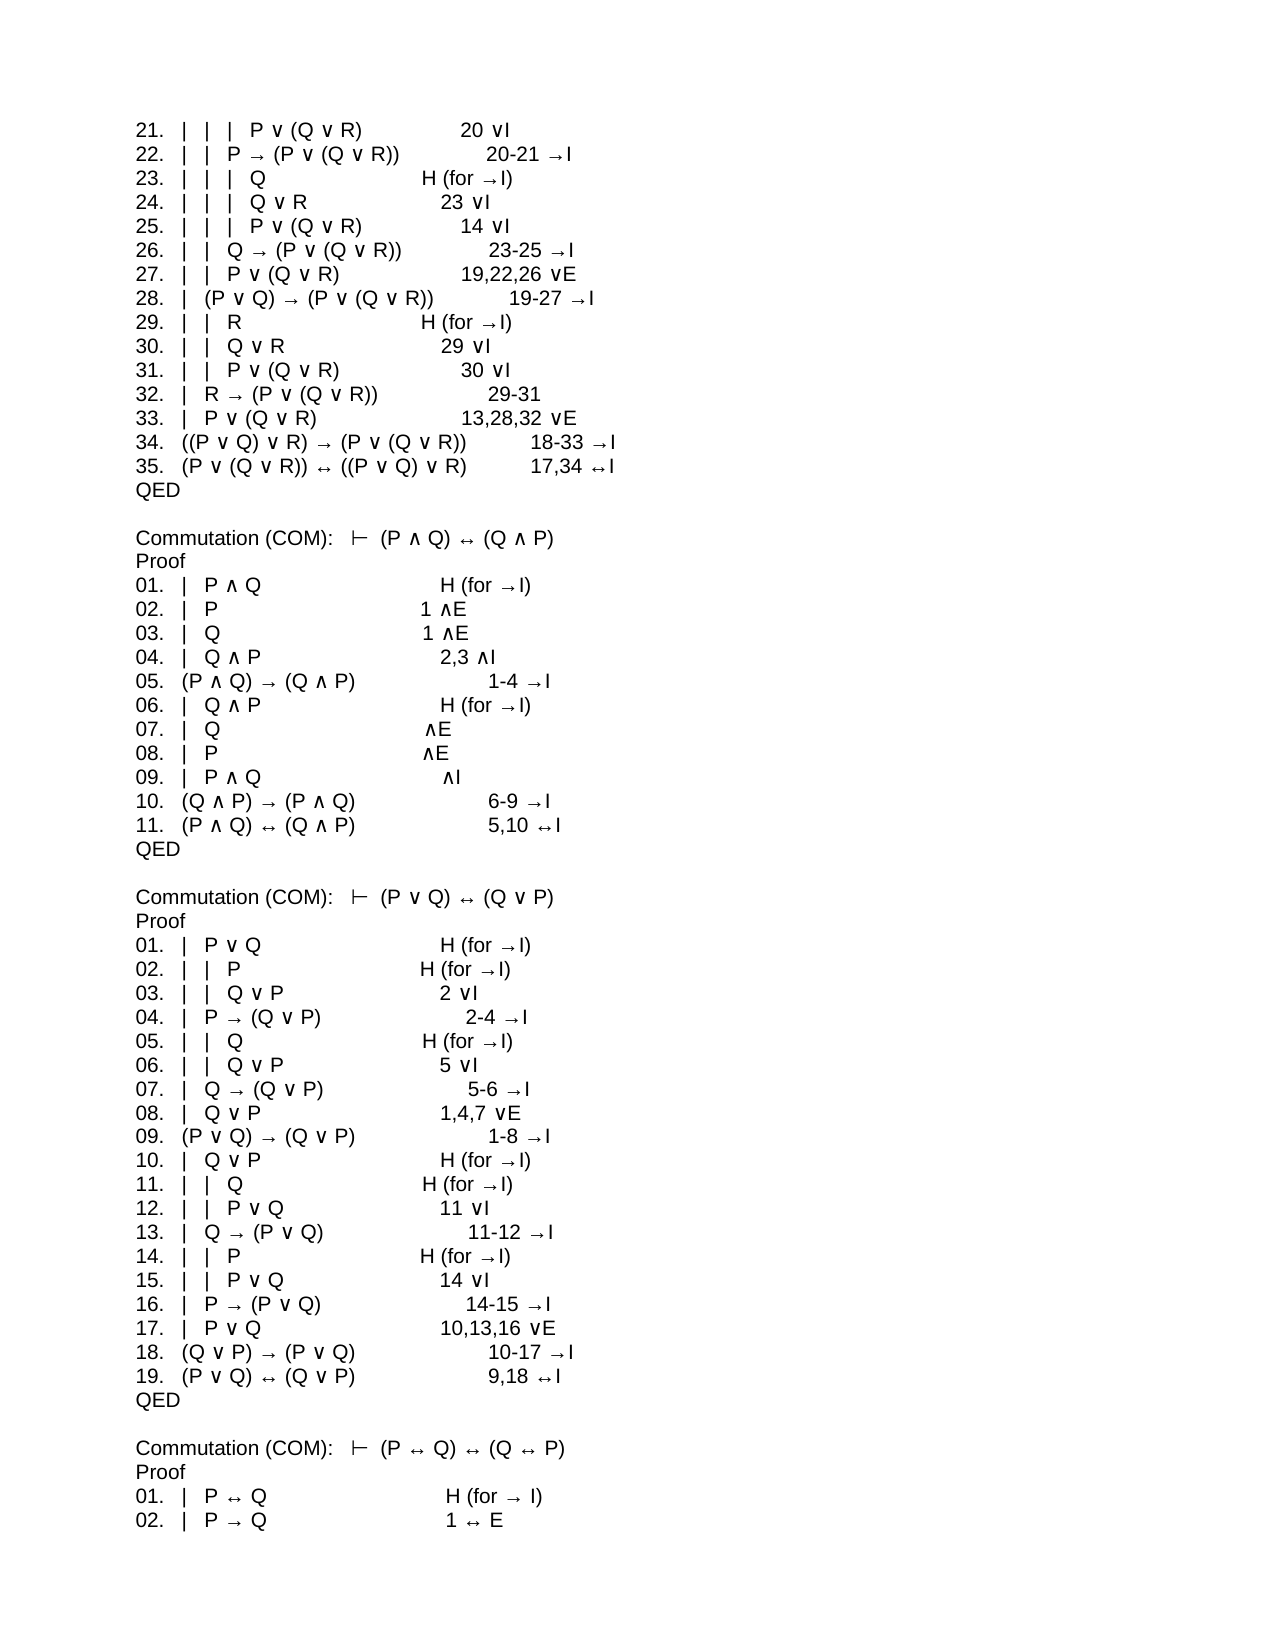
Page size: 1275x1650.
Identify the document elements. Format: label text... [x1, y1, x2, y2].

text 31. | | P ∨ (Q ∨ R) 30 ∨I [118, 358, 1157, 382]
text 33. | P ∨ (Q ∨ R) 13,28,32 ∨E [118, 406, 1157, 429]
text 01. | P ∧ Q H (for →I) [118, 573, 1157, 597]
text Commutation (COM): ⊢ (P ↔ Q) ↔ (Q ↔ P) [118, 1436, 1157, 1460]
text 24. | | | Q ∨ R 23 ∨I [118, 190, 1157, 214]
text 05. | | Q H (for →I) [118, 1028, 1157, 1052]
text 03. | | Q ∨ P 2 ∨I [118, 981, 1157, 1004]
text 35. (P ∨ (Q ∨ R)) ↔ ((P ∨ Q) ∨ R) 17,34 ↔I [118, 453, 1157, 477]
text Commutation (COM): ⊢ (P ∨ Q) ↔ (Q ∨ P) [118, 885, 1157, 909]
text 08. | Q ∨ P 1,4,7 ∨E [118, 1100, 1157, 1124]
text 13. | Q → (P ∨ Q) 11-12 →I [118, 1220, 1157, 1244]
text 16. | P → (P ∨ Q) 14-15 →I [118, 1292, 1157, 1316]
text 06. | Q ∧ P H (for →I) [118, 693, 1157, 717]
text 07. | Q ∧E [118, 717, 1157, 741]
text 14. | | P H (for →I) [118, 1244, 1157, 1268]
text 11. (P ∧ Q) ↔ (Q ∧ P) 5,10 ↔I [118, 813, 1157, 837]
text 15. | | P ∨ Q 14 ∨I [118, 1268, 1157, 1292]
text 19. (P ∨ Q) ↔ (Q ∨ P) 9,18 ↔I [118, 1364, 1157, 1388]
text 10. | Q ∨ P H (for →I) [118, 1148, 1157, 1172]
text 01. | P ↔ Q H (for → I) [118, 1484, 1157, 1508]
text 12. | | P ∨ Q 11 ∨I [118, 1196, 1157, 1220]
text 04. | Q ∧ P 2,3 ∧I [118, 645, 1157, 669]
text 27. | | P ∨ (Q ∨ R) 19,22,26 ∨E [118, 262, 1157, 286]
text 05. (P ∧ Q) → (Q ∧ P) 1-4 →I [118, 669, 1157, 693]
text QED [118, 477, 1157, 501]
text 21. | | | P ∨ (Q ∨ R) 20 ∨I [118, 118, 1157, 142]
text 28. | (P ∨ Q) → (P ∨ (Q ∨ R)) 19-27 →I [118, 286, 1157, 310]
text 08. | P ∧E [118, 741, 1157, 765]
text 25. | | | P ∨ (Q ∨ R) 14 ∨I [118, 214, 1157, 238]
text 07. | Q → (Q ∨ P) 5-6 →I [118, 1076, 1157, 1100]
text 04. | P → (Q ∨ P) 2-4 →I [118, 1004, 1157, 1028]
text Commutation (COM): ⊢ (P ∧ Q) ↔ (Q ∧ P) [118, 525, 1157, 549]
text 02. | P 1 ∧E [118, 597, 1157, 621]
text 09. | P ∧ Q ∧I [118, 765, 1157, 789]
text 30. | | Q ∨ R 29 ∨I [118, 334, 1157, 358]
text 26. | | Q → (P ∨ (Q ∨ R)) 23-25 →I [118, 238, 1157, 262]
text 23. | | | Q H (for →I) [118, 166, 1157, 190]
text 18. (Q ∨ P) → (P ∨ Q) 10-17 →I [118, 1340, 1157, 1364]
text 02. | P → Q 1 ↔ E [118, 1508, 1157, 1532]
text 34. ((P ∨ Q) ∨ R) → (P ∨ (Q ∨ R)) 18-33 →I [118, 429, 1157, 453]
text QED [118, 1388, 1157, 1412]
text 06. | | Q ∨ P 5 ∨I [118, 1052, 1157, 1076]
text Proof [118, 1460, 1157, 1484]
text 02. | | P H (for →I) [118, 957, 1157, 981]
text 10. (Q ∧ P) → (P ∧ Q) 6-9 →I [118, 789, 1157, 813]
text 29. | | R H (for →I) [118, 310, 1157, 334]
text 22. | | P → (P ∨ (Q ∨ R)) 20-21 →I [118, 142, 1157, 166]
text 17. | P ∨ Q 10,13,16 ∨E [118, 1316, 1157, 1340]
text 32. | R → (P ∨ (Q ∨ R)) 29-31 [118, 382, 1157, 406]
text 09. (P ∨ Q) → (Q ∨ P) 1-8 →I [118, 1124, 1157, 1148]
text Proof [118, 909, 1157, 933]
text 11. | | Q H (for →I) [118, 1172, 1157, 1196]
text 03. | Q 1 ∧E [118, 621, 1157, 645]
text 01. | P ∨ Q H (for →I) [118, 933, 1157, 957]
text QED [118, 837, 1157, 861]
text Proof [118, 549, 1157, 573]
